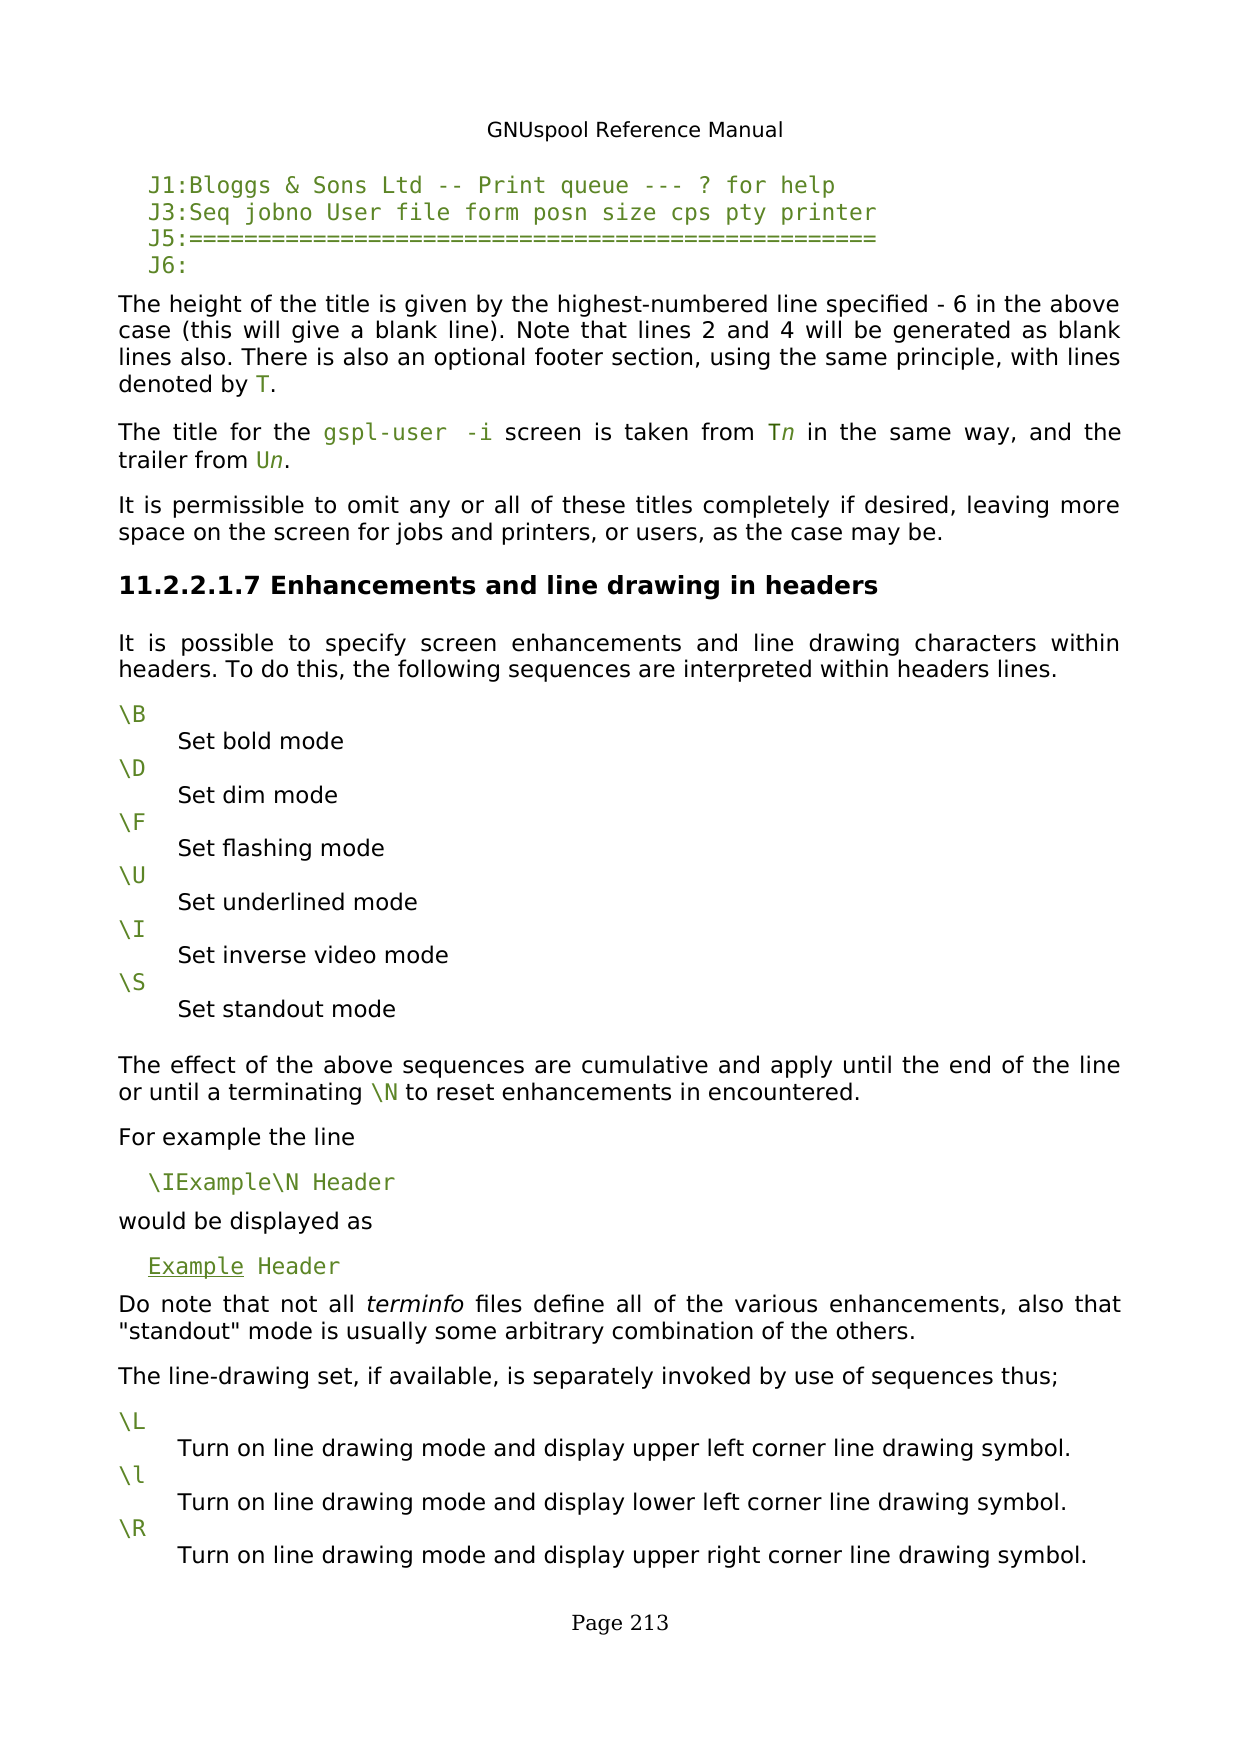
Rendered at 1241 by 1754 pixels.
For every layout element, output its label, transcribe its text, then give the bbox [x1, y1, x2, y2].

text It is permissible to omit any or all of these titles completely if desired, leaving more space on the screen for jobs and printers, or users, as the case may be. [118, 492, 1122, 546]
subtitle \B [118, 702, 1122, 728]
subtitle \U [118, 862, 1122, 889]
subtitle \L [118, 1408, 1122, 1435]
text For example the line [118, 1124, 1122, 1151]
subtitle \S [118, 969, 1122, 996]
list Set standout mode [177, 996, 1122, 1023]
subtitle \R [118, 1516, 1122, 1542]
list Set inverse video mode [177, 943, 1122, 969]
text Do note that not all terminfo files define all of the various enhancements, also that "standout" mode is usually some arbitrary combination of the others. [118, 1292, 1122, 1345]
list Set dim mode [177, 782, 1122, 809]
list Turn on line drawing mode and display lower left corner line drawing symbol. [177, 1489, 1122, 1516]
list Turn on line drawing mode and display upper right corner line drawing symbol. [177, 1542, 1122, 1569]
list Set underlined mode [177, 889, 1122, 916]
list Set bold mode [177, 728, 1122, 755]
list Set flashing mode [177, 836, 1122, 862]
text would be displayed as [118, 1208, 1122, 1235]
text J1:Bloggs & Sons Ltd -- Print queue --- ? for help J3:Seq jobno User file form posn size cps pty printer J5:================================================== J6: [148, 172, 1122, 279]
subtitle \I [118, 916, 1122, 943]
subtitle \D [118, 755, 1122, 782]
list Turn on line drawing mode and display upper left corner line drawing symbol. [177, 1435, 1122, 1462]
text The height of the title is given by the highest-numbered line specified - 6 in the above case (this will give a blank line). Note that lines 2 and 4 will be generated as blank lines also. There is also an optional footer section, using the same principle, with lines denoted by T. [118, 291, 1122, 398]
text The title for the gspl-user -i screen is taken from Tn in the same way, and the trailer from Un. [118, 416, 1122, 474]
subtitle \l [118, 1462, 1122, 1489]
text It is possible to specify screen enhancements and line drawing characters within headers. To do this, the following sequences are interpreted within headers lines. [118, 630, 1122, 683]
text The effect of the above sequences are cumulative and apply until the end of the line or until a terminating \N to reset enhancements in encountered. [118, 1052, 1122, 1106]
text Example Header [148, 1253, 1122, 1280]
subtitle Enhancements and line drawing in headers [118, 571, 1122, 600]
text \IExample\N Header [148, 1169, 1122, 1196]
subtitle \F [118, 809, 1122, 836]
text The line-drawing set, if available, is separately invoked by use of sequences thus; [118, 1363, 1122, 1390]
